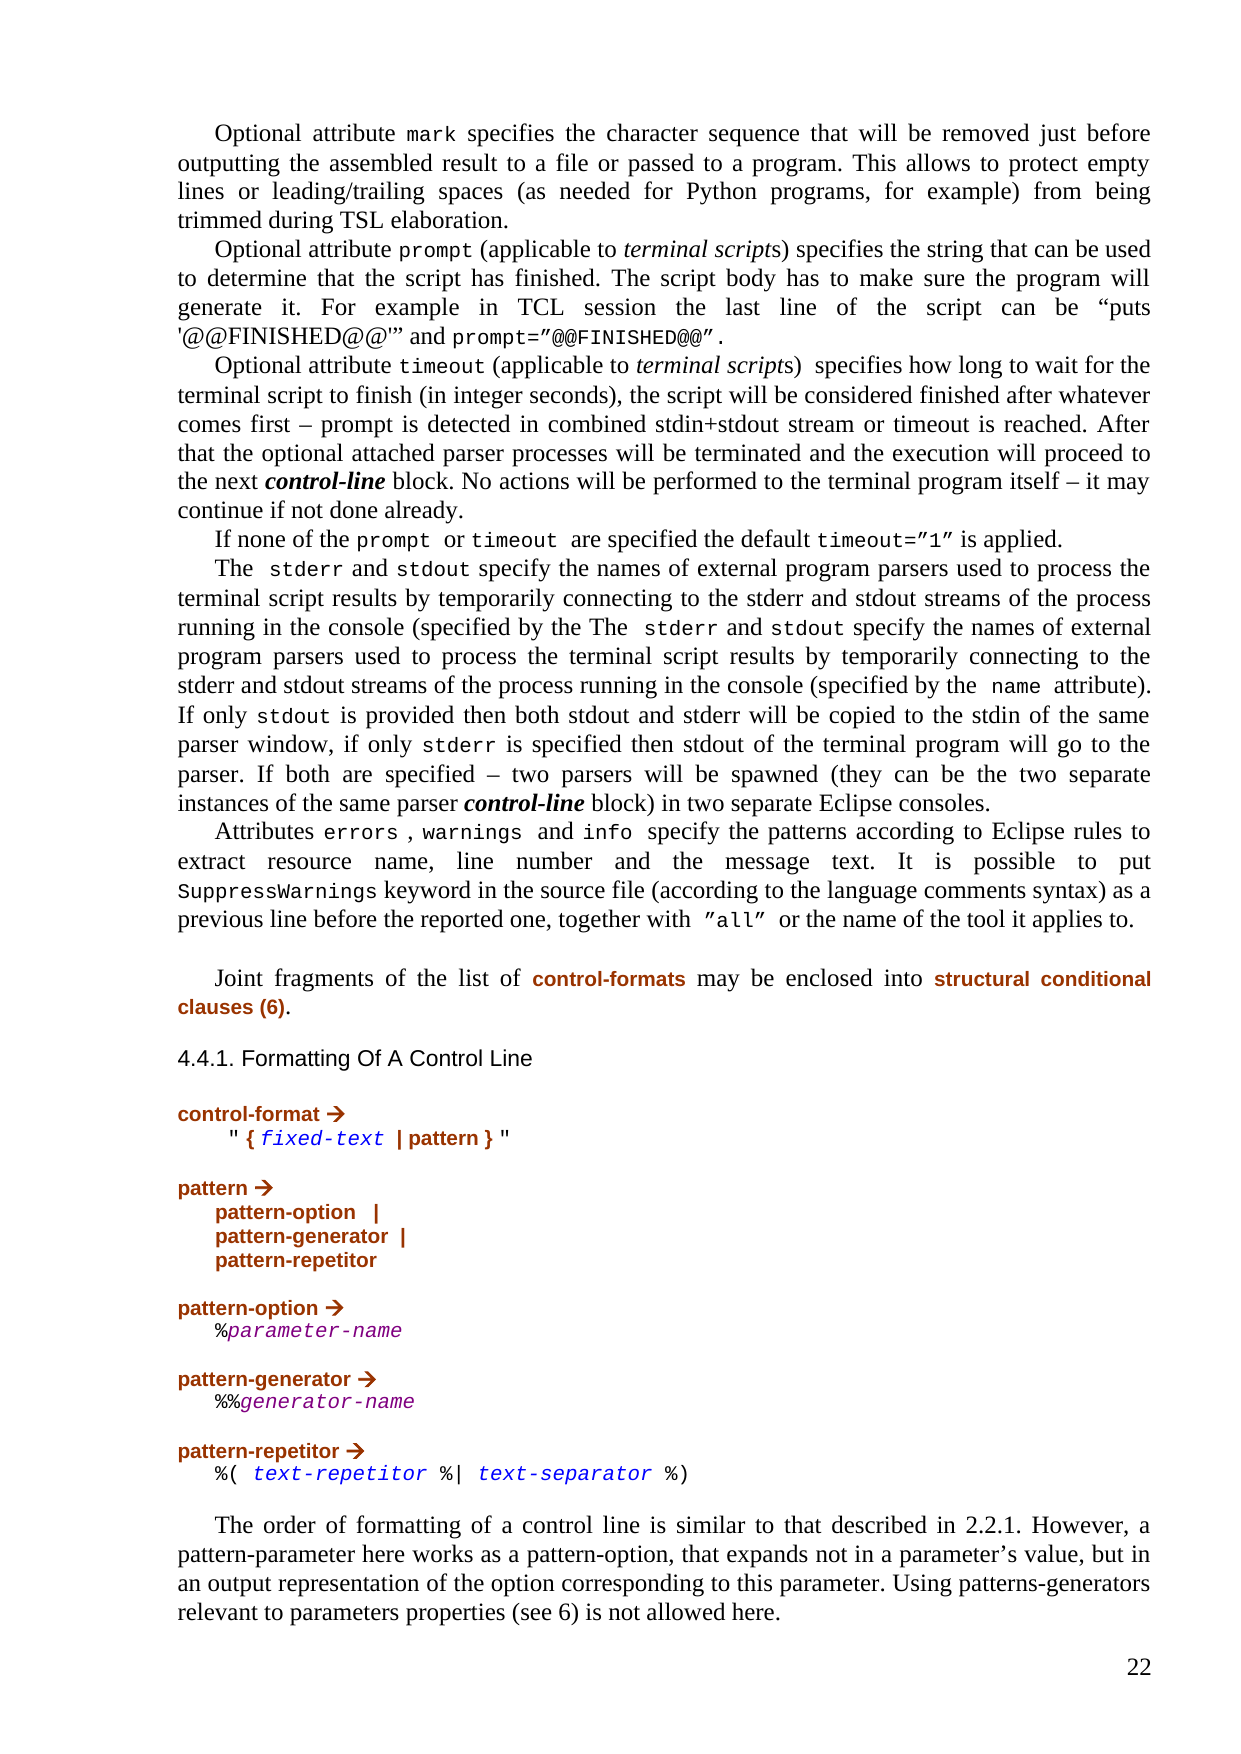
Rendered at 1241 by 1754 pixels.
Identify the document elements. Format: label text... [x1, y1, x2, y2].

text The stderr and stdout specify the names of external program parsers used to process the terminal script results by temporarily connecting to the stderr and stdout streams of the process running in the console (specified by the The stderr and stdout specify the names of external program parsers used to process the terminal script results by temporarily connecting to the stderr and stdout streams of the process running in the console (specified by the name attribute). If only stdout is provided then both stdout and stderr will be copied to the stdin of the same parser window, if only stderr is specified then stdout of the terminal program will go to the parser. If both are specified – two parsers will be spawned (they can be the two separate instances of the same parser control-line block) in two separate Eclipse consoles. [177, 553, 1152, 816]
text pattern-repetitor [177, 1248, 1152, 1272]
text control-format  [177, 1102, 1152, 1126]
text " { fixed-text | pattern } " [177, 1126, 1152, 1152]
text pattern-option  [177, 1296, 1152, 1319]
text If none of the prompt or timeout are specified the default timeout=”1” is applied. [177, 524, 1152, 553]
text %%generator-name [177, 1391, 1152, 1415]
text %parameter-name [177, 1319, 1152, 1343]
subtitle 4.4.1. Formatting Of A Control Line [177, 1045, 1152, 1072]
text pattern-generator  [177, 1367, 1152, 1391]
text Optional attribute timeout (applicable to terminal scripts) specifies how long to wait for the terminal script to finish (in integer seconds), the script will be considered finished after whatever comes first – prompt is detected in combined stdin+stdout stream or timeout is reached. After that the optional attached parser processes will be terminated and the execution will proceed to the next control-line block. No actions will be performed to the terminal program itself – it may continue if not done already. [177, 351, 1152, 524]
text Attributes errors , warnings and info specify the patterns according to Eclipse rules to extract resource name, line number and the message text. It is possible to put SuppressWarnings keyword in the source file (according to the language comments syntax) as a previous line before the reported one, together with ”all” or the name of the tool it applies to. [177, 816, 1152, 934]
text Optional attribute prompt (applicable to terminal scripts) specifies the string that can be used to determine that the script has finished. The script body has to make sure the program will generate it. For example in TCL session the last line of the script can be “puts '@@FINISHED@@'” and prompt=”@@FINISHED@@”. [177, 234, 1152, 351]
text Joint fragments of the list of control-formats may be enclosed into structural conditional clauses (6). [177, 963, 1152, 1020]
text pattern-repetitor  [177, 1439, 1152, 1463]
text Optional attribute mark specifies the character sequence that will be removed just before outputting the assembled result to a file or passed to a program. This allows to protect empty lines or leading/trailing spaces (as needed for Python programs, for example) from being trimmed during TSL elaboration. [177, 118, 1152, 234]
text %( text-repetitor %| text-separator %) [177, 1463, 1152, 1487]
text pattern  [177, 1176, 1152, 1200]
text pattern-generator | [177, 1224, 1152, 1248]
text The order of formatting of a control line is similar to that described in 2.2.1. However, a pattern-parameter here works as a pattern-option, that expands not in a parameter’s value, but in an output representation of the option corresponding to this parameter. Using patterns-generators relevant to parameters properties (see 6) is not allowed here. [177, 1511, 1152, 1626]
text pattern-option | [177, 1200, 1152, 1224]
